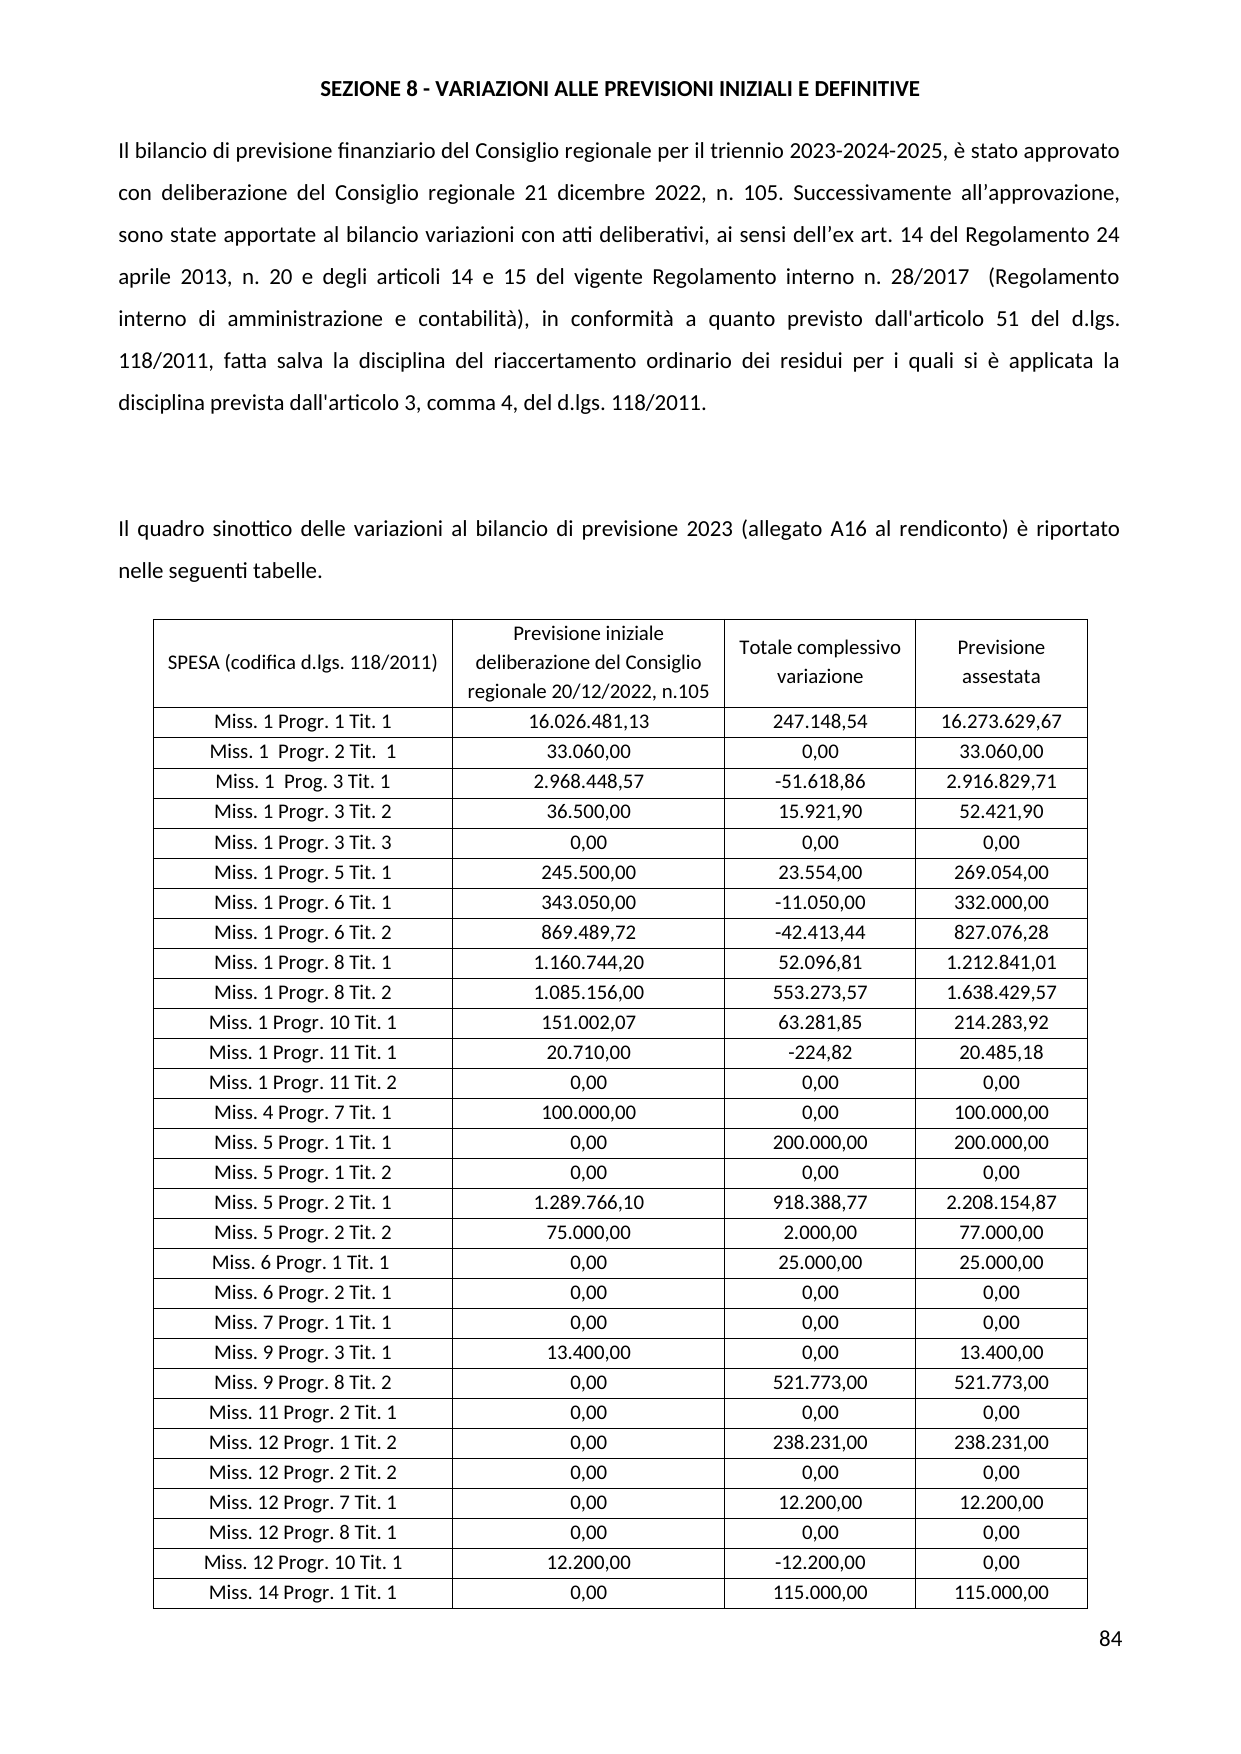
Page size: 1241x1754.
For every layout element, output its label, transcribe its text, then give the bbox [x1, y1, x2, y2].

table_cell 23.554,00 [725, 859, 915, 888]
table_cell Miss. 5 Progr. 2 Tit. 1 [154, 1189, 452, 1218]
table_cell Miss. 12 Progr. 10 Tit. 1 [154, 1549, 452, 1578]
table_cell 0,00 [453, 1159, 724, 1188]
table_cell 0,00 [453, 1399, 724, 1428]
table_cell 521.773,00 [916, 1369, 1087, 1398]
table_header Totale complessivo variazione [725, 620, 915, 707]
table_cell 2.208.154,87 [916, 1189, 1087, 1218]
table_cell -42.413,44 [725, 919, 915, 948]
table_cell Miss. 1 Progr. 6 Tit. 1 [154, 889, 452, 918]
table_cell Miss. 1 Prog. 3 Tit. 1 [154, 769, 452, 797]
table_cell Miss. 1 Progr. 11 Tit. 2 [154, 1069, 452, 1098]
table_cell 0,00 [725, 1519, 915, 1548]
table_cell Miss. 12 Progr. 8 Tit. 1 [154, 1519, 452, 1548]
table_cell 0,00 [725, 1099, 915, 1128]
table_cell 77.000,00 [916, 1219, 1087, 1248]
table_cell 0,00 [916, 1309, 1087, 1338]
table_cell 918.388,77 [725, 1189, 915, 1218]
table_cell 245.500,00 [453, 859, 724, 888]
table_cell 0,00 [916, 1279, 1087, 1308]
table_cell Miss. 6 Progr. 1 Tit. 1 [154, 1249, 452, 1278]
table_cell 1.638.429,57 [916, 979, 1087, 1008]
table_cell 33.060,00 [916, 738, 1087, 767]
table_cell 20.485,18 [916, 1039, 1087, 1068]
table_cell Miss. 6 Progr. 2 Tit. 1 [154, 1279, 452, 1308]
table_cell 0,00 [725, 829, 915, 858]
table_cell 269.054,00 [916, 859, 1087, 888]
text Il bilancio di previsione finanziario del Consiglio regionale per il triennio 2023-2024-2025, è stato approvato con deliberazione del Consiglio regionale 21 dicembre 2022, n. 105. Successivamente all’approvazione, sono state apportate al bilancio variazioni con atti deliberativi, ai sensi dell’ex art. 14 del Regolamento 24 aprile 2013, n. 20 e degli articoli 14 e 15 del vigente Regolamento interno n. 28/2017 (Regolamento interno di amministrazione e contabilità), in conformità a quanto previsto dall'articolo 51 del d.lgs. 118/2011, fatta salva la disciplina del riaccertamento ordinario dei residui per i quali si è applicata la disciplina prevista dall'articolo 3, comma 4, del d.lgs. 118/2011. [118, 137, 1122, 416]
table_cell 0,00 [453, 1129, 724, 1158]
table_cell 33.060,00 [453, 738, 724, 767]
table_cell 0,00 [453, 829, 724, 858]
table_cell 151.002,07 [453, 1009, 724, 1038]
table_cell -12.200,00 [725, 1549, 915, 1578]
table_cell 0,00 [453, 1429, 724, 1458]
table_cell 0,00 [453, 1369, 724, 1398]
table_header SPESA (codifica d.lgs. 118/2011) [154, 620, 452, 707]
table_cell 0,00 [725, 738, 915, 767]
table_cell -51.618,86 [725, 769, 915, 797]
table_cell 521.773,00 [725, 1369, 915, 1398]
table_cell 0,00 [916, 1519, 1087, 1548]
table_cell Miss. 5 Progr. 1 Tit. 1 [154, 1129, 452, 1158]
table_cell 200.000,00 [725, 1129, 915, 1158]
table_cell -224,82 [725, 1039, 915, 1068]
table_cell 0,00 [453, 1249, 724, 1278]
table_cell Miss. 7 Progr. 1 Tit. 1 [154, 1309, 452, 1338]
table_cell 75.000,00 [453, 1219, 724, 1248]
table_cell 0,00 [453, 1279, 724, 1308]
table_cell Miss. 12 Progr. 1 Tit. 2 [154, 1429, 452, 1458]
table_cell 0,00 [725, 1279, 915, 1308]
table_cell 0,00 [916, 1159, 1087, 1188]
table_cell Miss. 4 Progr. 7 Tit. 1 [154, 1099, 452, 1128]
table_cell 25.000,00 [916, 1249, 1087, 1278]
table_cell 0,00 [916, 1399, 1087, 1428]
table_cell 12.200,00 [916, 1489, 1087, 1518]
table_cell 0,00 [916, 829, 1087, 858]
table_cell 16.273.629,67 [916, 708, 1087, 737]
table_cell 827.076,28 [916, 919, 1087, 948]
table_cell 0,00 [725, 1309, 915, 1338]
table_cell 16.026.481,13 [453, 708, 724, 737]
table_cell 0,00 [916, 1069, 1087, 1098]
table_cell Miss. 9 Progr. 3 Tit. 1 [154, 1339, 452, 1368]
table_cell 0,00 [725, 1399, 915, 1428]
table_cell 0,00 [453, 1459, 724, 1488]
table_cell Miss. 1 Progr. 8 Tit. 2 [154, 979, 452, 1008]
table_cell 12.200,00 [725, 1489, 915, 1518]
table_cell 0,00 [916, 1549, 1087, 1578]
table_cell 0,00 [725, 1339, 915, 1368]
table_cell 115.000,00 [916, 1579, 1087, 1608]
table_cell 553.273,57 [725, 979, 915, 1008]
table_cell Miss. 1 Progr. 2 Tit. 1 [154, 738, 452, 767]
table_cell 0,00 [916, 1459, 1087, 1488]
table_cell 2.916.829,71 [916, 769, 1087, 797]
table_cell 12.200,00 [453, 1549, 724, 1578]
table_cell 1.289.766,10 [453, 1189, 724, 1218]
table_cell Miss. 1 Progr. 5 Tit. 1 [154, 859, 452, 888]
table_cell 100.000,00 [453, 1099, 724, 1128]
table_cell 52.421,90 [916, 799, 1087, 828]
table_cell 214.283,92 [916, 1009, 1087, 1038]
table_cell 115.000,00 [725, 1579, 915, 1608]
table_cell 15.921,90 [725, 799, 915, 828]
table_cell Miss. 1 Progr. 11 Tit. 1 [154, 1039, 452, 1068]
table_cell 247.148,54 [725, 708, 915, 737]
table_cell 2.968.448,57 [453, 769, 724, 797]
table_cell 63.281,85 [725, 1009, 915, 1038]
table_header Previsione assestata [916, 620, 1087, 707]
table_cell Miss. 1 Progr. 1 Tit. 1 [154, 708, 452, 737]
table_cell 332.000,00 [916, 889, 1087, 918]
table_cell 36.500,00 [453, 799, 724, 828]
text Il quadro sinottico delle variazioni al bilancio di previsione 2023 (allegato A16 al rendiconto) è riportato nelle seguenti tabelle. [118, 514, 1122, 584]
table_cell Miss. 14 Progr. 1 Tit. 1 [154, 1579, 452, 1608]
table_cell Miss. 1 Progr. 10 Tit. 1 [154, 1009, 452, 1038]
table_header Previsione iniziale deliberazione del Consiglio regionale 20/12/2022, n.105 [453, 620, 724, 707]
table_cell 25.000,00 [725, 1249, 915, 1278]
table_cell 0,00 [725, 1459, 915, 1488]
table_cell 52.096,81 [725, 949, 915, 978]
table_cell 343.050,00 [453, 889, 724, 918]
table_cell -11.050,00 [725, 889, 915, 918]
table_cell 238.231,00 [725, 1429, 915, 1458]
table_cell 0,00 [453, 1489, 724, 1518]
table_cell 1.212.841,01 [916, 949, 1087, 978]
table_cell Miss. 1 Progr. 3 Tit. 2 [154, 799, 452, 828]
table_cell 2.000,00 [725, 1219, 915, 1248]
table_cell 0,00 [453, 1309, 724, 1338]
table_cell 238.231,00 [916, 1429, 1087, 1458]
table_cell Miss. 9 Progr. 8 Tit. 2 [154, 1369, 452, 1398]
table_cell 13.400,00 [916, 1339, 1087, 1368]
table_cell Miss. 5 Progr. 1 Tit. 2 [154, 1159, 452, 1188]
table_cell Miss. 1 Progr. 8 Tit. 1 [154, 949, 452, 978]
table_cell Miss. 12 Progr. 7 Tit. 1 [154, 1489, 452, 1518]
table_cell 0,00 [725, 1159, 915, 1188]
table_cell 100.000,00 [916, 1099, 1087, 1128]
table_cell 0,00 [453, 1579, 724, 1608]
table_cell 1.160.744,20 [453, 949, 724, 978]
table_cell Miss. 12 Progr. 2 Tit. 2 [154, 1459, 452, 1488]
table_cell 0,00 [453, 1519, 724, 1548]
table_cell Miss. 11 Progr. 2 Tit. 1 [154, 1399, 452, 1428]
table_cell 200.000,00 [916, 1129, 1087, 1158]
table_cell Miss. 1 Progr. 6 Tit. 2 [154, 919, 452, 948]
table_cell 869.489,72 [453, 919, 724, 948]
table_cell 13.400,00 [453, 1339, 724, 1368]
text SEZIONE 8 - VARIAZIONI ALLE PREVISIONI INIZIALI E DEFINITIVE [118, 74, 1122, 102]
table_cell 1.085.156,00 [453, 979, 724, 1008]
table_cell Miss. 1 Progr. 3 Tit. 3 [154, 829, 452, 858]
table_cell Miss. 5 Progr. 2 Tit. 2 [154, 1219, 452, 1248]
table_cell 0,00 [453, 1069, 724, 1098]
table_cell 0,00 [725, 1069, 915, 1098]
table_cell 20.710,00 [453, 1039, 724, 1068]
